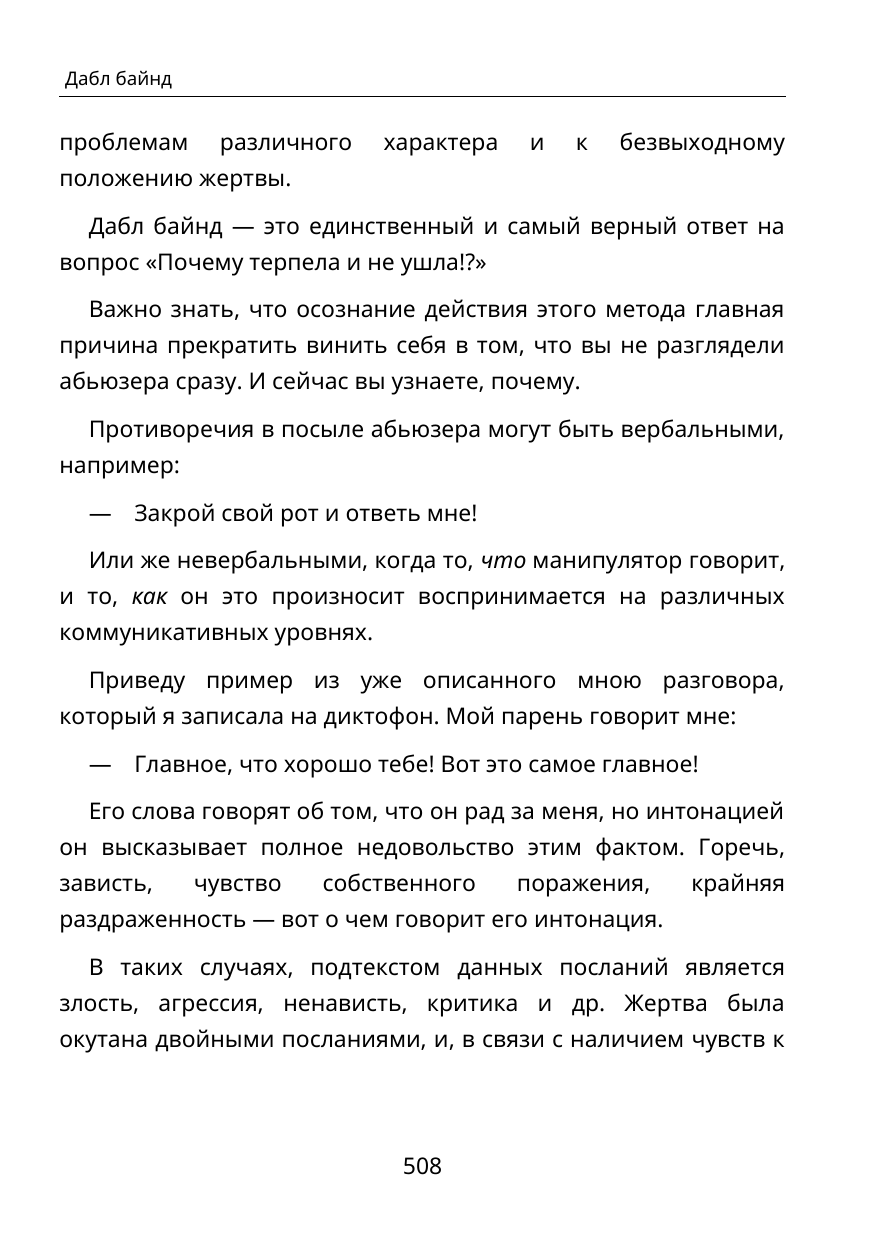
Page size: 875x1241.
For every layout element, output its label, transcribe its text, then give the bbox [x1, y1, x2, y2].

text Приведу пример из уже описанного мною разговора, который я записала на диктофон. Мой парень говорит мне: [59, 664, 786, 731]
text Дабл байнд — это единственный и самый верный ответ на вопрос «Почему терпела и не ушла!?» [59, 210, 786, 277]
text Его слова говорят об том, что он рад за меня, но интонацией он высказывает полное недовольство этим фактом. Горечь, зависть, чувство собственного поражения, крайняя раздраженность — вот о чем говорит его интонация. [59, 795, 786, 934]
list Главное, что хорошо тебе! Вот это самое главное! [59, 747, 786, 779]
text проблемам различного характера и к безвыходному положению жертвы. [59, 126, 786, 193]
text Важно знать, что осознание действия этого метода главная причина прекратить винить себя в том, что вы не разглядели абьюзера сразу. И сейчас вы узнаете, почему. [59, 293, 786, 396]
text Противоречия в посыле абьюзера могут быть вербальными, например: [59, 413, 786, 480]
text В таких случаях, подтекстом данных посланий является злость, агрессия, ненависть, критика и др. Жертва была окутана двойными посланиями, и, в связи с наличием чувств к [59, 951, 786, 1054]
list Закрой свой рот и ответь мне! [59, 497, 786, 528]
text Или же невербальными, когда то, что манипулятор говорит, и то, как он это произносит воспринимается на различных коммуникативных уровнях. [59, 544, 786, 647]
